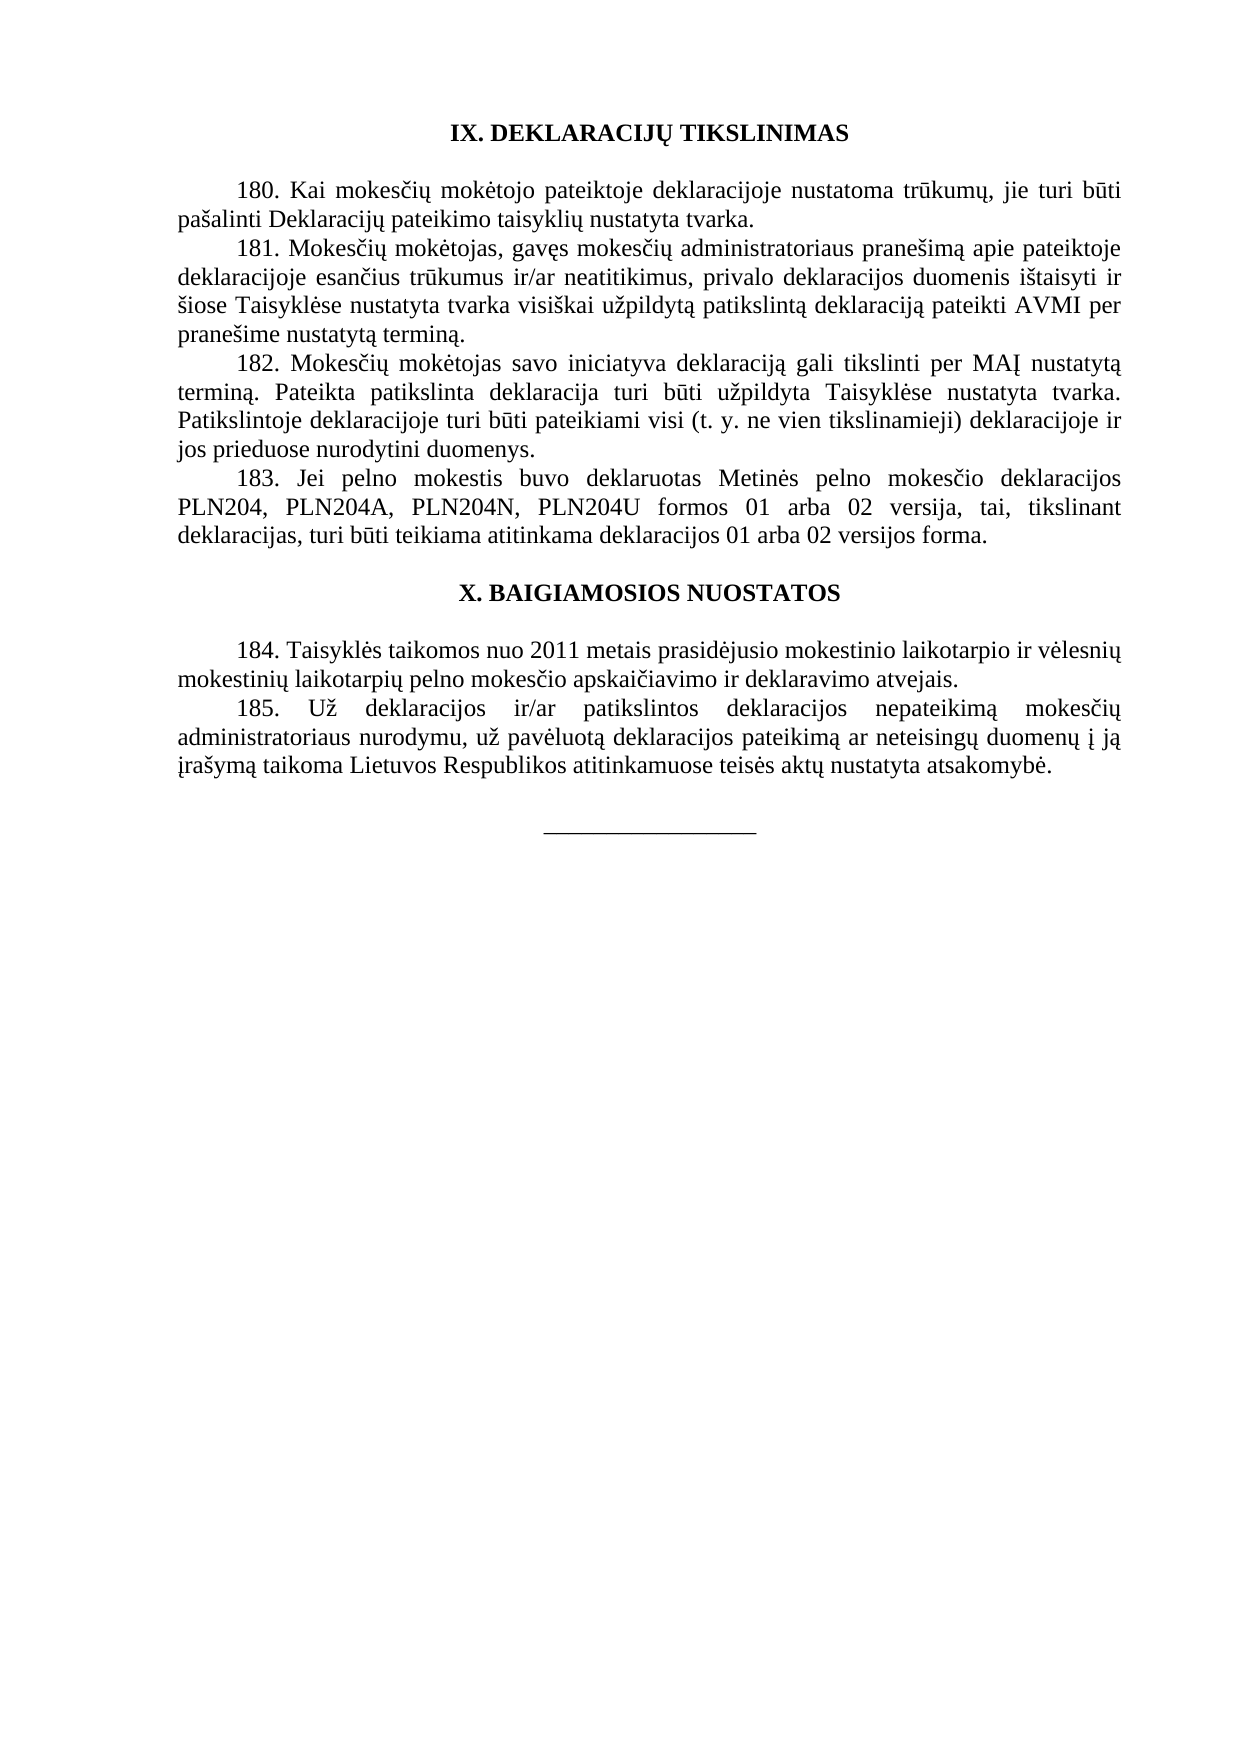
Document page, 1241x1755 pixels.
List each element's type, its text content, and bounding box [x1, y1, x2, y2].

text 183. Jei pelno mokestis buvo deklaruotas Metinės pelno mokesčio deklaracijos PLN204, PLN204A, PLN204N, PLN204U formos 01 arba 02 versija, tai, tikslinant deklaracijas, turi būti teikiama atitinkama deklaracijos 01 arba 02 versijos forma. [177, 463, 1122, 549]
text IX. deklaracijų tikslinimas [177, 118, 1122, 147]
text 180. Kai mokesčių mokėtojo pateiktoje deklaracijoje nustatoma trūkumų, jie turi būti pašalinti Deklaracijų pateikimo taisyklių nustatyta tvarka. [177, 176, 1122, 233]
text 182. Mokesčių mokėtojas savo iniciatyva deklaraciją gali tikslinti per MAĮ nustatytą terminą. Pateikta patikslinta deklaracija turi būti užpildyta Taisyklėse nustatyta tvarka. Patikslintoje deklaracijoje turi būti pateikiami visi (t. y. ne vien tikslinamieji) deklaracijoje ir jos prieduose nurodytini duomenys. [177, 348, 1122, 463]
text 181. Mokesčių mokėtojas, gavęs mokesčių administratoriaus pranešimą apie pateiktoje deklaracijoje esančius trūkumus ir/ar neatitikimus, privalo deklaracijos duomenis ištaisyti ir šiose Taisyklėse nustatyta tvarka visiškai užpildytą patikslintą deklaraciją pateikti AVMI per pranešime nustatytą terminą. [177, 233, 1122, 348]
text 185. Už deklaracijos ir/ar patikslintos deklaracijos nepateikimą mokesčių administratoriaus nurodymu, už pavėluotą deklaracijos pateikimą ar neteisingų duomenų į ją įrašymą taikoma Lietuvos Respublikos atitinkamuose teisės aktų nustatyta atsakomybė. [177, 693, 1122, 779]
text X. BAIGIAMOSIOS NUOSTATOS [177, 578, 1122, 607]
text 184. Taisyklės taikomos nuo 2011 metais prasidėjusio mokestinio laikotarpio ir vėlesnių mokestinių laikotarpių pelno mokesčio apskaičiavimo ir deklaravimo atvejais. [177, 636, 1122, 693]
text _________________ [177, 808, 1122, 837]
